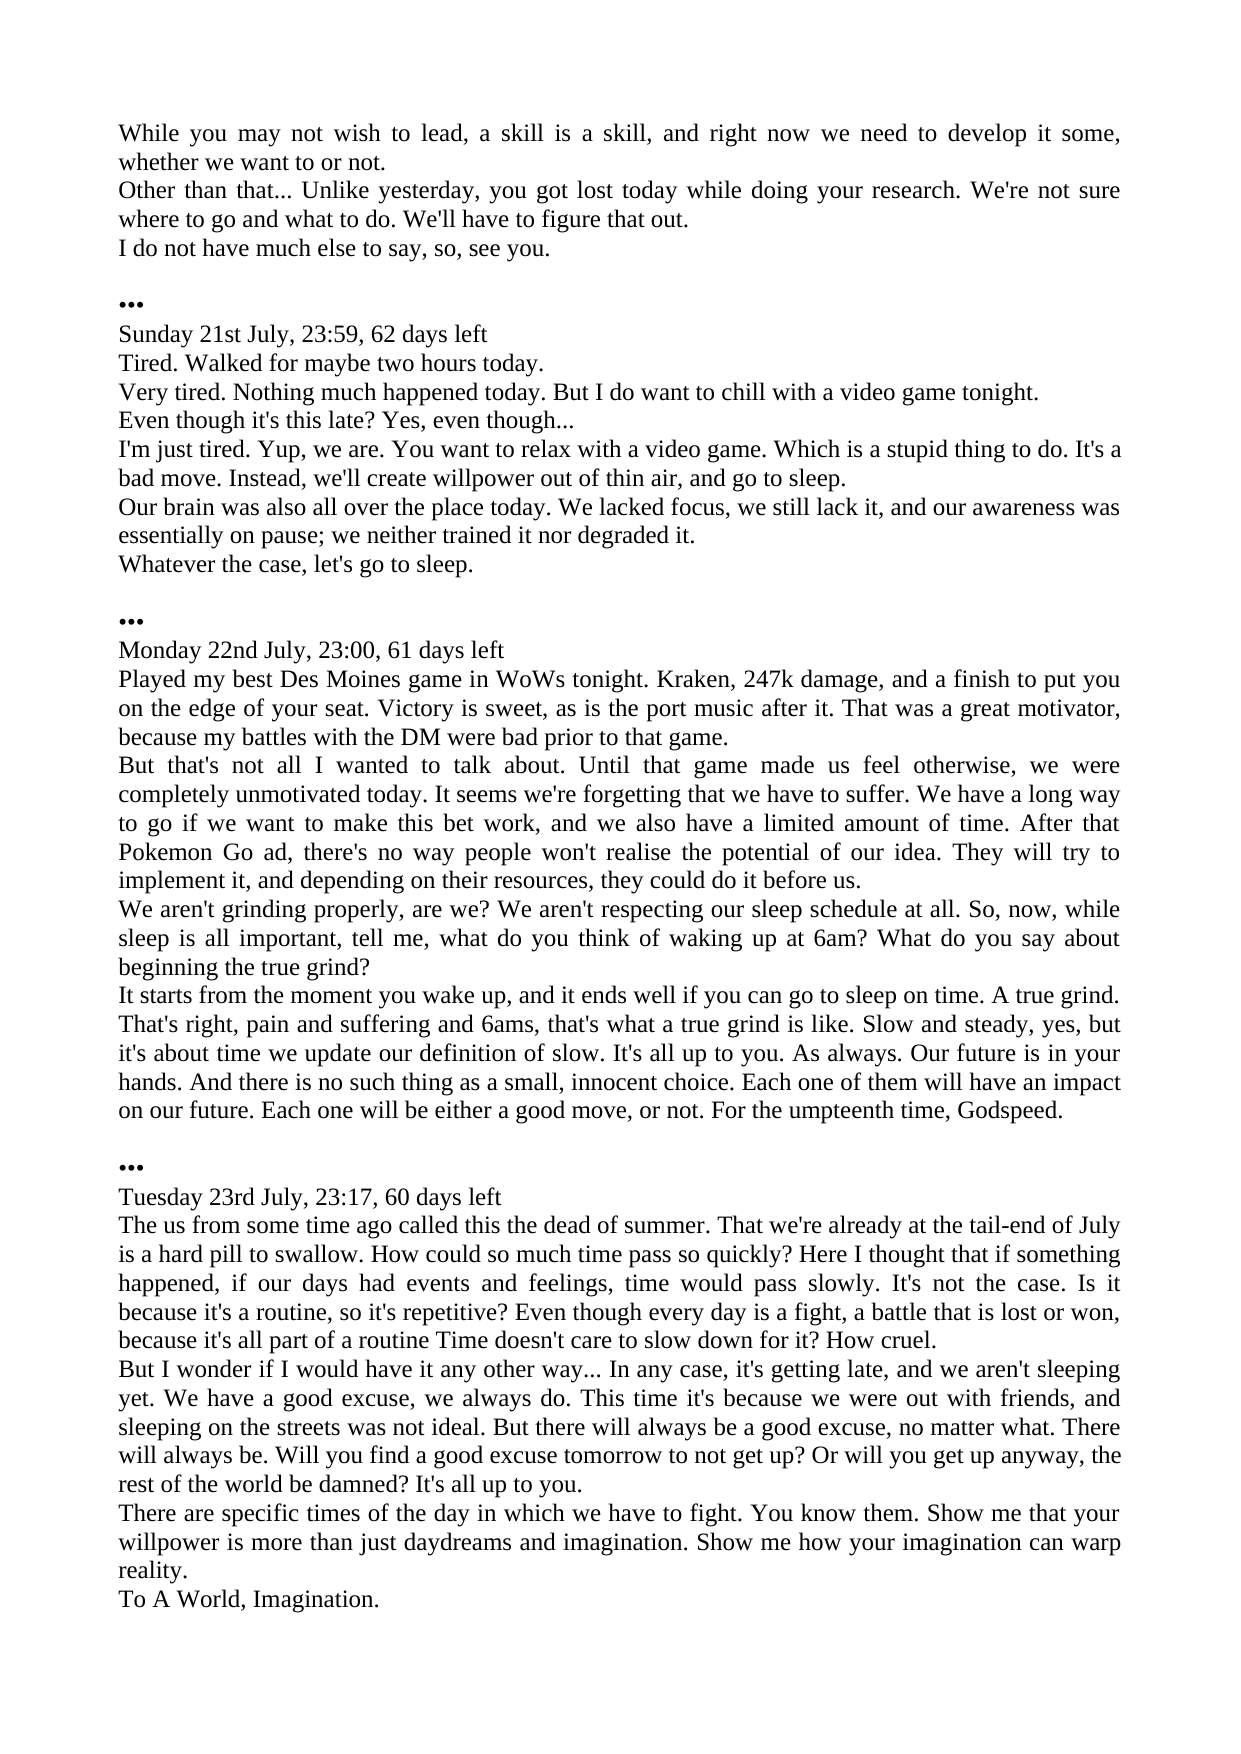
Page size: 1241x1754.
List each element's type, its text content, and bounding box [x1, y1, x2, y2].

text Even though it's this late? Yes, even though... [118, 406, 1122, 434]
text The us from some time ago called this the dead of summer. That we're already at the tail-end of July is a hard pill to swallow. How could so much time pass so quickly? Here I thought that if something happened, if our days had events and feelings, time would pass slowly. It's not the case. Is it because it's a routine, so it's repetitive? Even though every day is a fight, a battle that is lost or won, because it's all part of a routine Time doesn't care to slow down for it? How cruel. [118, 1211, 1122, 1354]
text Sunday 21st July, 23:59, 62 days left [118, 319, 1122, 348]
text Played my best Des Moines game in WoWs tonight. Kraken, 247k damage, and a finish to put you on the edge of your seat. Victory is sweet, as is the port music after it. That was a great motivator, because my battles with the DM were bad prior to that game. [118, 664, 1122, 751]
text We aren't grinding properly, are we? We aren't respecting our sleep schedule at all. So, now, while sleep is all important, tell me, what do you think of waking up at 6am? What do you say about beginning the true grind? [118, 894, 1122, 981]
text But that's not all I wanted to talk about. Until that game made us feel otherwise, we were completely unmotivated today. It seems we're forgetting that we have to suffer. We have a long way to go if we want to make this bet work, and we also have a limited amount of time. After that Pokemon Go ad, there's no way people won't realise the potential of our idea. They will try to implement it, and depending on their resources, they could do it before us. [118, 751, 1122, 894]
text To A World, Imagination. [118, 1584, 1122, 1613]
text Other than that... Unlike yesterday, you got lost today while doing your research. We're not sure where to go and what to do. We'll have to figure that out. [118, 176, 1122, 233]
text ••• [118, 291, 1122, 319]
text I do not have much else to say, so, see you. [118, 233, 1122, 262]
text ••• [118, 1153, 1122, 1182]
text While you may not wish to lead, a skill is a skill, and right now we need to develop it some, whether we want to or not. [118, 118, 1122, 176]
text Whatever the case, let's go to sleep. [118, 549, 1122, 578]
text Our brain was also all over the place today. We lacked focus, we still lack it, and our awareness was essentially on pause; we neither trained it nor degraded it. [118, 492, 1122, 549]
text Very tired. Nothing much happened today. But I do want to chill with a video game tonight. [118, 377, 1122, 406]
text There are specific times of the day in which we have to fight. You know them. Show me that your willpower is more than just daydreams and imagination. Show me how your imagination can warp reality. [118, 1498, 1122, 1584]
text Monday 22nd July, 23:00, 61 days left [118, 636, 1122, 664]
text ••• [118, 607, 1122, 636]
text Tuesday 23rd July, 23:17, 60 days left [118, 1182, 1122, 1211]
text I'm just tired. Yup, we are. You want to relax with a video game. Which is a stupid thing to do. It's a bad move. Instead, we'll create willpower out of thin air, and go to sleep. [118, 434, 1122, 492]
text But I wonder if I would have it any other way... In any case, it's getting late, and we aren't sleeping yet. We have a good excuse, we always do. This time it's because we were out with friends, and sleeping on the streets was not ideal. But there will always be a good excuse, no matter what. There will always be. Will you find a good excuse tomorrow to not get up? Or will you get up anyway, the rest of the world be damned? It's all up to you. [118, 1354, 1122, 1498]
text It starts from the moment you wake up, and it ends well if you can go to sleep on time. A true grind. That's right, pain and suffering and 6ams, that's what a true grind is like. Slow and steady, yes, but it's about time we update our definition of slow. It's all up to you. As always. Our future is in your hands. And there is no such thing as a small, innocent choice. Each one of them will have an impact on our future. Each one will be either a good move, or not. For the umpteenth time, Godspeed. [118, 981, 1122, 1124]
text Tired. Walked for maybe two hours today. [118, 348, 1122, 377]
